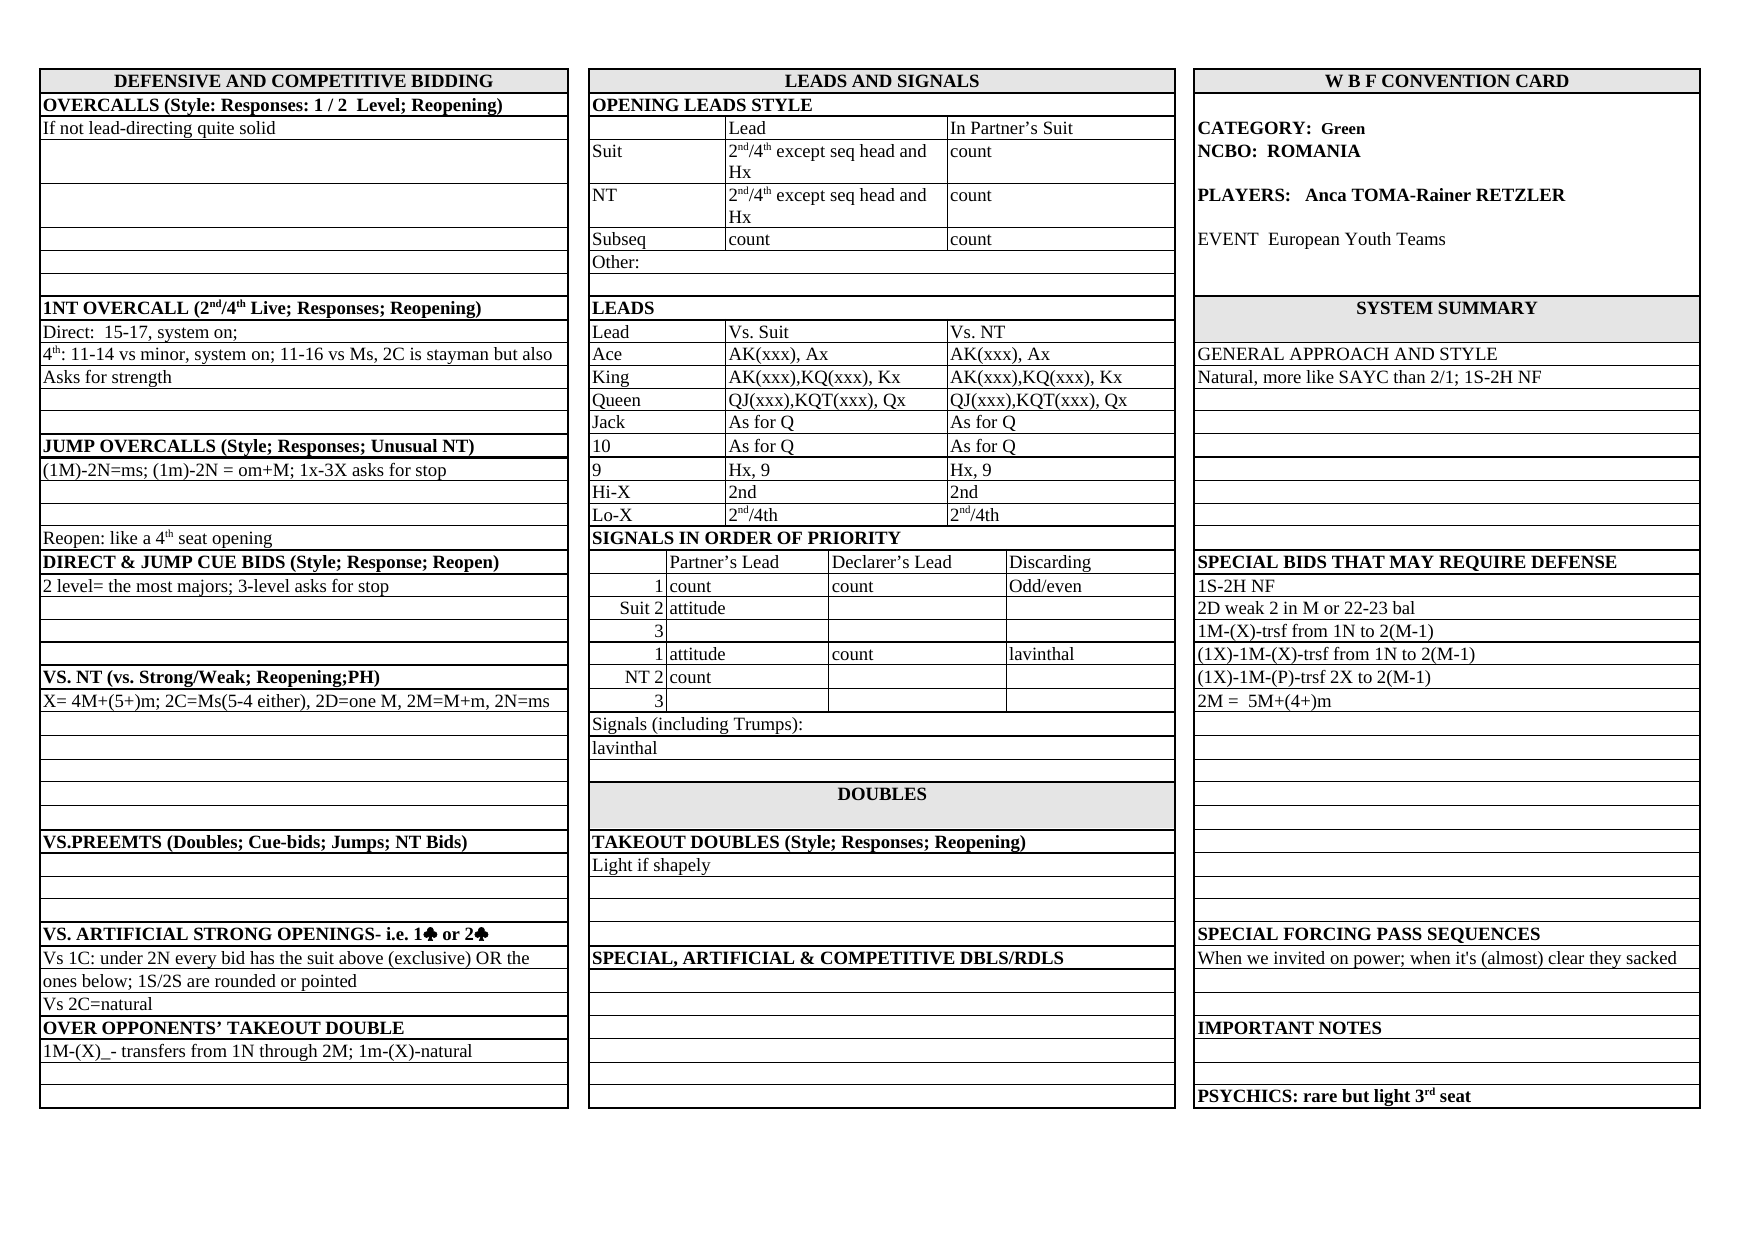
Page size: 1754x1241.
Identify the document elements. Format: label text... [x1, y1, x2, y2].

table_cell [1195, 481, 1699, 503]
table_cell PLAYERS: Anca TOMA-Rainer RETZLER [1195, 183, 1699, 227]
table_cell [667, 689, 828, 711]
table_cell [590, 970, 1174, 992]
table_cell [1195, 993, 1699, 1014]
table_cell 2nd/4th except seq head and Hx [726, 140, 947, 183]
table_cell [1195, 94, 1699, 115]
table_cell NCBO: ROMANIA [1195, 139, 1699, 183]
table_cell [1195, 273, 1699, 295]
table_header [1176, 68, 1193, 1107]
table_cell [1195, 504, 1699, 525]
table_cell 2 level= the most majors; 3-level asks for stop [41, 575, 567, 596]
table_cell AK(xxx), Ax [726, 343, 947, 365]
table_cell [667, 620, 828, 641]
table_cell [41, 877, 567, 898]
table_cell Other: [590, 251, 1174, 272]
table_cell 1M-(X)_- transfers from 1N through 2M; 1m-(X)-natural [41, 1040, 567, 1062]
table_cell count [948, 228, 1174, 250]
table_cell AK(xxx), Ax [948, 343, 1174, 365]
table_cell When we invited on power; when it's (almost) clear they sacked [1195, 946, 1699, 968]
table_cell As for Q [948, 411, 1174, 433]
table_cell 1S-2H NF [1195, 575, 1699, 596]
table_cell 2nd/4th [948, 504, 1174, 525]
table_cell [41, 504, 567, 525]
table_cell Asks for strength [41, 366, 567, 387]
table_cell [590, 760, 1174, 781]
table_cell [1195, 458, 1699, 480]
table_cell QJ(xxx),KQT(xxx), Qx [726, 389, 947, 410]
table_cell 2nd/4th except seq head and Hx [726, 184, 947, 227]
table_cell VS.PREEMTS (Doubles; Cue-bids; Jumps; NT Bids) [41, 831, 567, 852]
table_cell 2nd [948, 481, 1174, 503]
table_header W B F CONVENTION CARD [1195, 70, 1699, 92]
table_cell If not lead-directing quite solid [41, 117, 567, 139]
table_cell Odd/even [1007, 574, 1174, 596]
table_cell [829, 620, 1006, 641]
table_cell SPECIAL FORCING PASS SEQUENCES [1195, 922, 1699, 944]
table_cell [590, 922, 1174, 944]
table_cell [41, 782, 567, 805]
table_cell [829, 597, 1006, 619]
table_cell Lead [590, 321, 725, 342]
table_cell [41, 184, 567, 227]
table_cell In Partner’s Suit [948, 117, 1174, 139]
table_cell Hi-X [590, 481, 725, 503]
table_cell [1195, 760, 1699, 781]
table_cell [41, 620, 567, 641]
table_cell 1M-(X)-trsf from 1N to 2(M-1) [1195, 620, 1699, 641]
table_cell [1195, 389, 1699, 410]
table_cell QJ(xxx),KQT(xxx), Qx [948, 389, 1174, 410]
table_cell [41, 899, 567, 921]
table_cell 4th: 11-14 vs minor, system on; 11-16 vs Ms, 2C is stayman but also [41, 343, 567, 365]
table_cell [1195, 1063, 1699, 1084]
table_cell EVENT European Youth Teams [1195, 227, 1699, 250]
table_cell AK(xxx),KQ(xxx), Kx [948, 366, 1174, 387]
table_cell [41, 228, 567, 250]
table_cell X= 4M+(5+)m; 2C=Ms(5-4 either), 2D=one M, 2M=M+m, 2N=ms [41, 690, 567, 711]
table_cell AK(xxx),KQ(xxx), Kx [726, 366, 947, 387]
table_cell 1NT OVERCALL (2nd/4th Live; Responses; Reopening) [41, 297, 567, 319]
table_cell As for Q [948, 434, 1174, 456]
table_cell [1195, 782, 1699, 805]
table_cell DIRECT & JUMP CUE BIDS (Style; Response; Reopen) [41, 551, 567, 572]
table_cell OPENING LEADS STYLE [590, 94, 1174, 115]
table_cell CATEGORY: Green [1195, 115, 1699, 139]
table_cell Suit 2 [590, 597, 666, 619]
table_cell [590, 1039, 1174, 1062]
table_cell LEADS [590, 297, 1174, 319]
table_cell [1007, 689, 1174, 711]
table_cell Signals (including Trumps): [590, 713, 1174, 735]
table_cell Ace [590, 343, 725, 365]
table_cell Reopen: like a 4th seat opening [41, 526, 567, 549]
table_cell Vs. Suit [726, 321, 947, 342]
table_cell [41, 251, 567, 272]
table_cell SPECIAL BIDS THAT MAY REQUIRE DEFENSE [1195, 551, 1699, 572]
table_cell [1195, 736, 1699, 758]
table_cell [1195, 1039, 1699, 1062]
table_cell Suit [590, 140, 725, 183]
table_cell count [948, 184, 1174, 227]
table_cell TAKEOUT DOUBLES (Style; Responses; Reopening) [590, 831, 1174, 852]
table_cell [41, 274, 567, 295]
table_cell [41, 854, 567, 876]
table_cell count [667, 665, 828, 688]
table_cell [1195, 877, 1699, 898]
table_cell King [590, 366, 725, 387]
table_cell 9 [590, 458, 725, 480]
table_cell OVERCALLS (Style: Responses: 1 / 2 Level; Reopening) [41, 94, 567, 115]
table_cell Natural, more like SAYC than 2/1; 1S-2H NF [1195, 366, 1699, 387]
table_cell 2M = 5M+(4+)m [1195, 689, 1699, 711]
table_cell [590, 1016, 1174, 1038]
table_cell [41, 597, 567, 619]
table_cell OVER OPPONENTS’ TAKEOUT DOUBLE [41, 1017, 567, 1038]
table_cell 1 [590, 574, 666, 596]
table_cell [41, 712, 567, 735]
table_cell Vs. NT [948, 321, 1174, 342]
table_cell [590, 1085, 1174, 1107]
table_cell Light if shapely [590, 854, 1174, 876]
table_cell [1195, 712, 1699, 735]
table_cell DOUBLES [590, 783, 1174, 828]
table_cell [829, 689, 1006, 711]
table_cell [1195, 853, 1699, 876]
table_cell SYSTEM SUMMARY [1195, 297, 1699, 342]
table_cell SIGNALS IN ORDER OF PRIORITY [590, 527, 1174, 549]
table_header LEADS AND SIGNALS [590, 70, 1174, 92]
table_cell [1195, 830, 1699, 852]
table_cell [1195, 250, 1699, 272]
table_cell IMPORTANT NOTES [1195, 1016, 1699, 1038]
table_cell [590, 1063, 1174, 1084]
table_cell 3 [590, 620, 666, 641]
table_cell As for Q [726, 434, 947, 456]
table_cell [41, 481, 567, 503]
table_cell [41, 140, 567, 183]
table_cell [41, 760, 567, 781]
table_cell NT [590, 184, 725, 227]
table_cell [41, 411, 567, 433]
table_cell Hx, 9 [948, 458, 1174, 480]
table_cell JUMP OVERCALLS (Style; Responses; Unusual NT) [41, 435, 567, 456]
table_cell [41, 806, 567, 828]
table_cell [1195, 899, 1699, 921]
table_cell [590, 877, 1174, 898]
table_cell NT 2 [590, 665, 666, 688]
table_cell Lead [726, 117, 947, 139]
table_header DEFENSIVE AND COMPETITIVE BIDDING [41, 70, 567, 92]
table_cell SPECIAL, ARTIFICIAL & COMPETITIVE DBLS/RDLS [590, 947, 1174, 968]
table_cell Queen [590, 389, 725, 410]
table_cell Direct: 15-17, system on; [41, 321, 567, 342]
table_cell Lo-X [590, 504, 725, 525]
table_cell [1195, 969, 1699, 992]
table_cell Partner’s Lead [667, 551, 828, 572]
table_cell [590, 551, 666, 572]
table_cell Jack [590, 411, 725, 433]
table_cell VS. ARTIFICIAL STRONG OPENINGS- i.e. 1 or 2 [41, 923, 567, 944]
table_cell VS. NT (vs. Strong/Weak; Reopening;PH) [41, 666, 567, 688]
table_cell Vs 2C=natural [41, 993, 567, 1014]
table_cell [41, 1063, 567, 1084]
table_cell lavinthal [590, 737, 1174, 758]
table_cell [1195, 526, 1699, 549]
table_cell PSYCHICS: rare but light 3rd seat [1195, 1085, 1699, 1107]
table_cell ones below; 1S/2S are rounded or pointed [41, 969, 567, 992]
table_cell [41, 1085, 567, 1107]
table_cell [590, 899, 1174, 921]
table_cell [590, 993, 1174, 1014]
table_cell [41, 736, 567, 758]
table_cell [1195, 434, 1699, 456]
table_cell Declarer’s Lead [829, 551, 1006, 572]
table_cell As for Q [726, 411, 947, 433]
table_cell [590, 274, 1174, 295]
table_header [569, 68, 588, 1107]
table_cell [829, 665, 1006, 688]
table_cell count [726, 228, 947, 250]
table_cell [1007, 665, 1174, 688]
table_cell 3 [590, 689, 666, 711]
table_cell lavinthal [1007, 643, 1174, 664]
table_cell 2nd/4th [726, 504, 947, 525]
table_cell [1007, 620, 1174, 641]
table_cell count [667, 574, 828, 596]
table_cell Subseq [590, 228, 725, 250]
table_cell count [948, 140, 1174, 183]
table_cell [1195, 806, 1699, 828]
table_cell [590, 117, 725, 139]
table_cell attitude [667, 643, 828, 664]
table_cell attitude [667, 597, 828, 619]
table_cell 1 [590, 643, 666, 664]
table_cell 10 [590, 434, 725, 456]
table_cell Discarding [1007, 551, 1174, 572]
table_cell GENERAL APPROACH AND STYLE [1195, 343, 1699, 365]
table_cell count [829, 574, 1006, 596]
table_cell [41, 643, 567, 664]
table_cell Hx, 9 [726, 458, 947, 480]
table_cell (1M)-2N=ms; (1m)-2N = om+M; 1x-3X asks for stop [41, 459, 567, 480]
table_cell [1007, 597, 1174, 619]
table_cell 2nd [726, 481, 947, 503]
table_cell count [829, 643, 1006, 664]
table_cell [1195, 411, 1699, 433]
table_cell Vs 1C: under 2N every bid has the suit above (exclusive) OR the [41, 947, 567, 968]
table_cell (1X)-1M-(X)-trsf from 1N to 2(M-1) [1195, 643, 1699, 664]
table_cell (1X)-1M-(P)-trsf 2X to 2(M-1) [1195, 665, 1699, 688]
table_cell [41, 389, 567, 410]
table_cell 2D weak 2 in M or 22-23 bal [1195, 597, 1699, 619]
